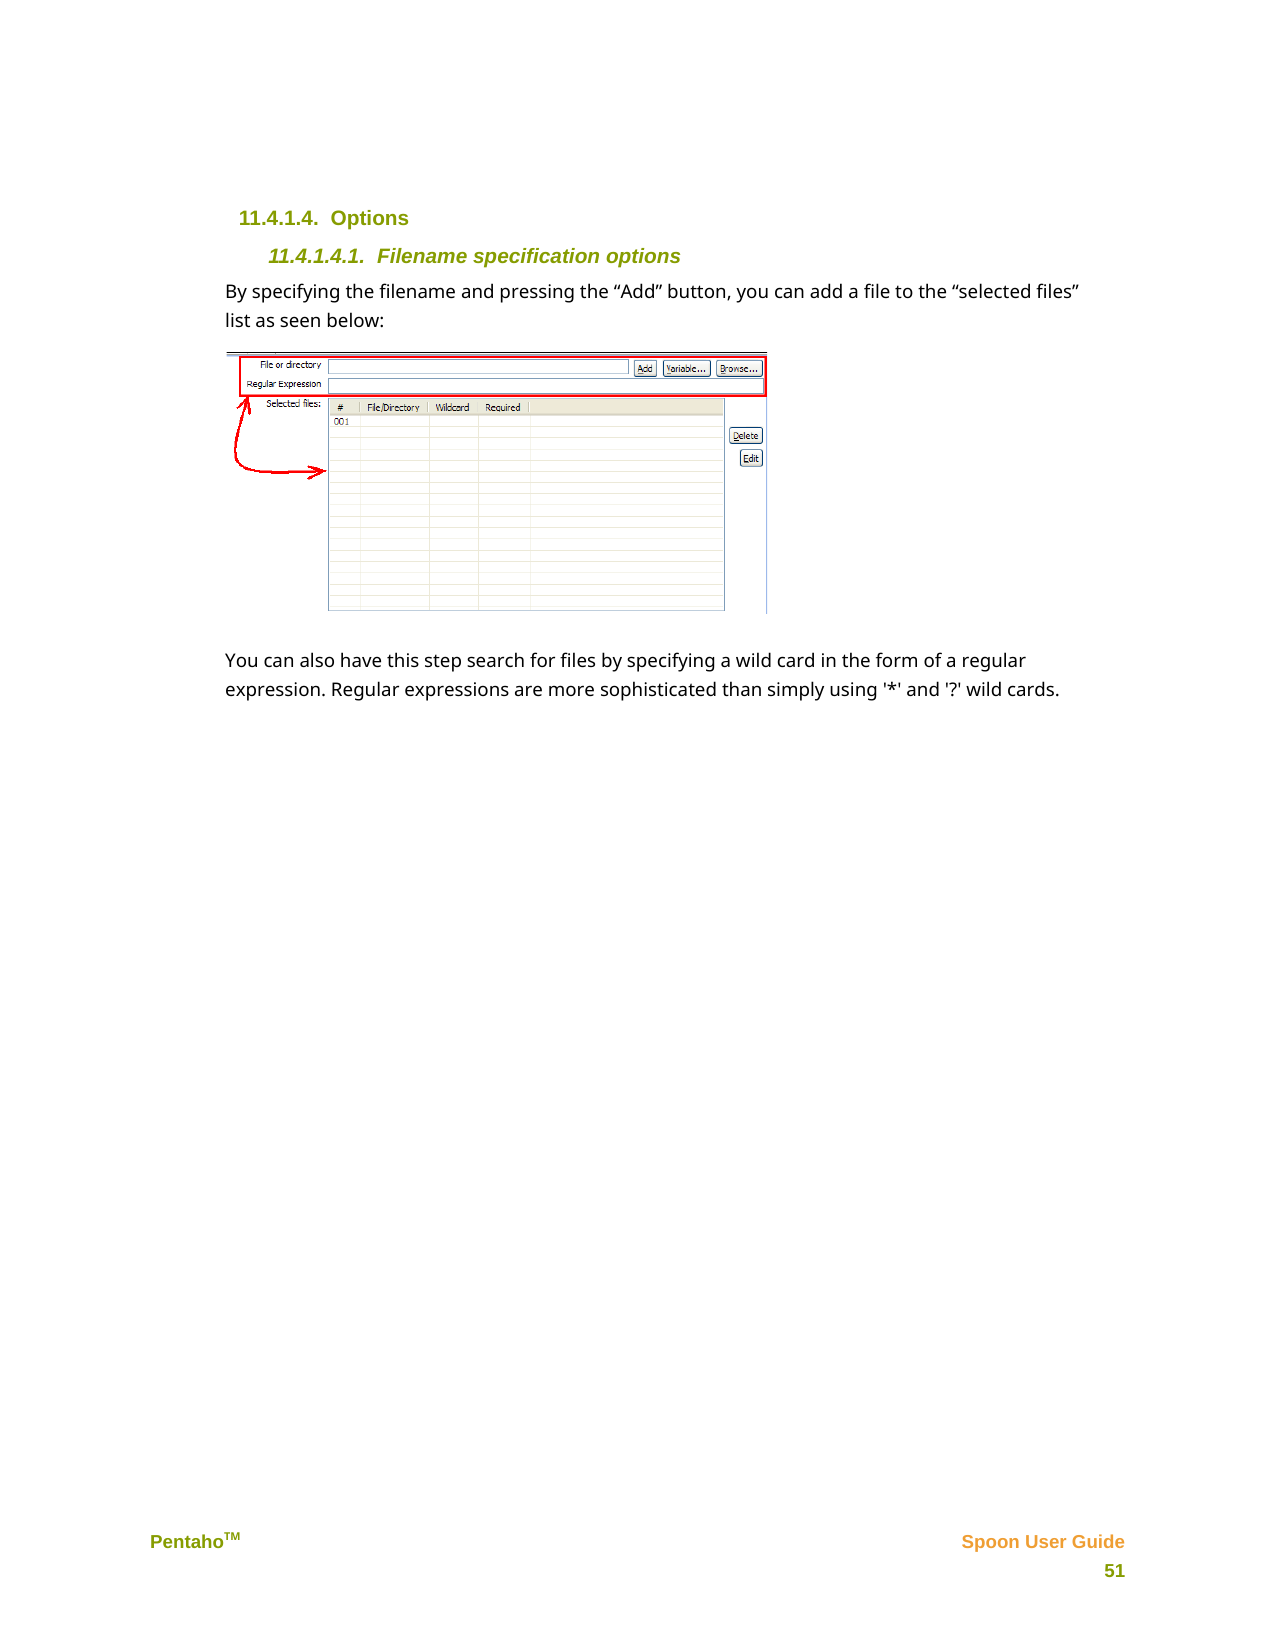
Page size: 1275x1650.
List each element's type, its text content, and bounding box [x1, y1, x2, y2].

text list as seen below: [225, 304, 1125, 334]
text By specifying the filename and pressing the “Add” button, you can add a file to the “selected files” [225, 275, 1125, 304]
subtitle Filename specification options [268, 240, 1125, 269]
text You can also have this step search for files by specifying a wild card in the form of a regular expression. Regular expressions are more sophisticated than simply using '*' and '?' wild cards. [225, 644, 1125, 702]
subtitle Options [239, 198, 1125, 233]
